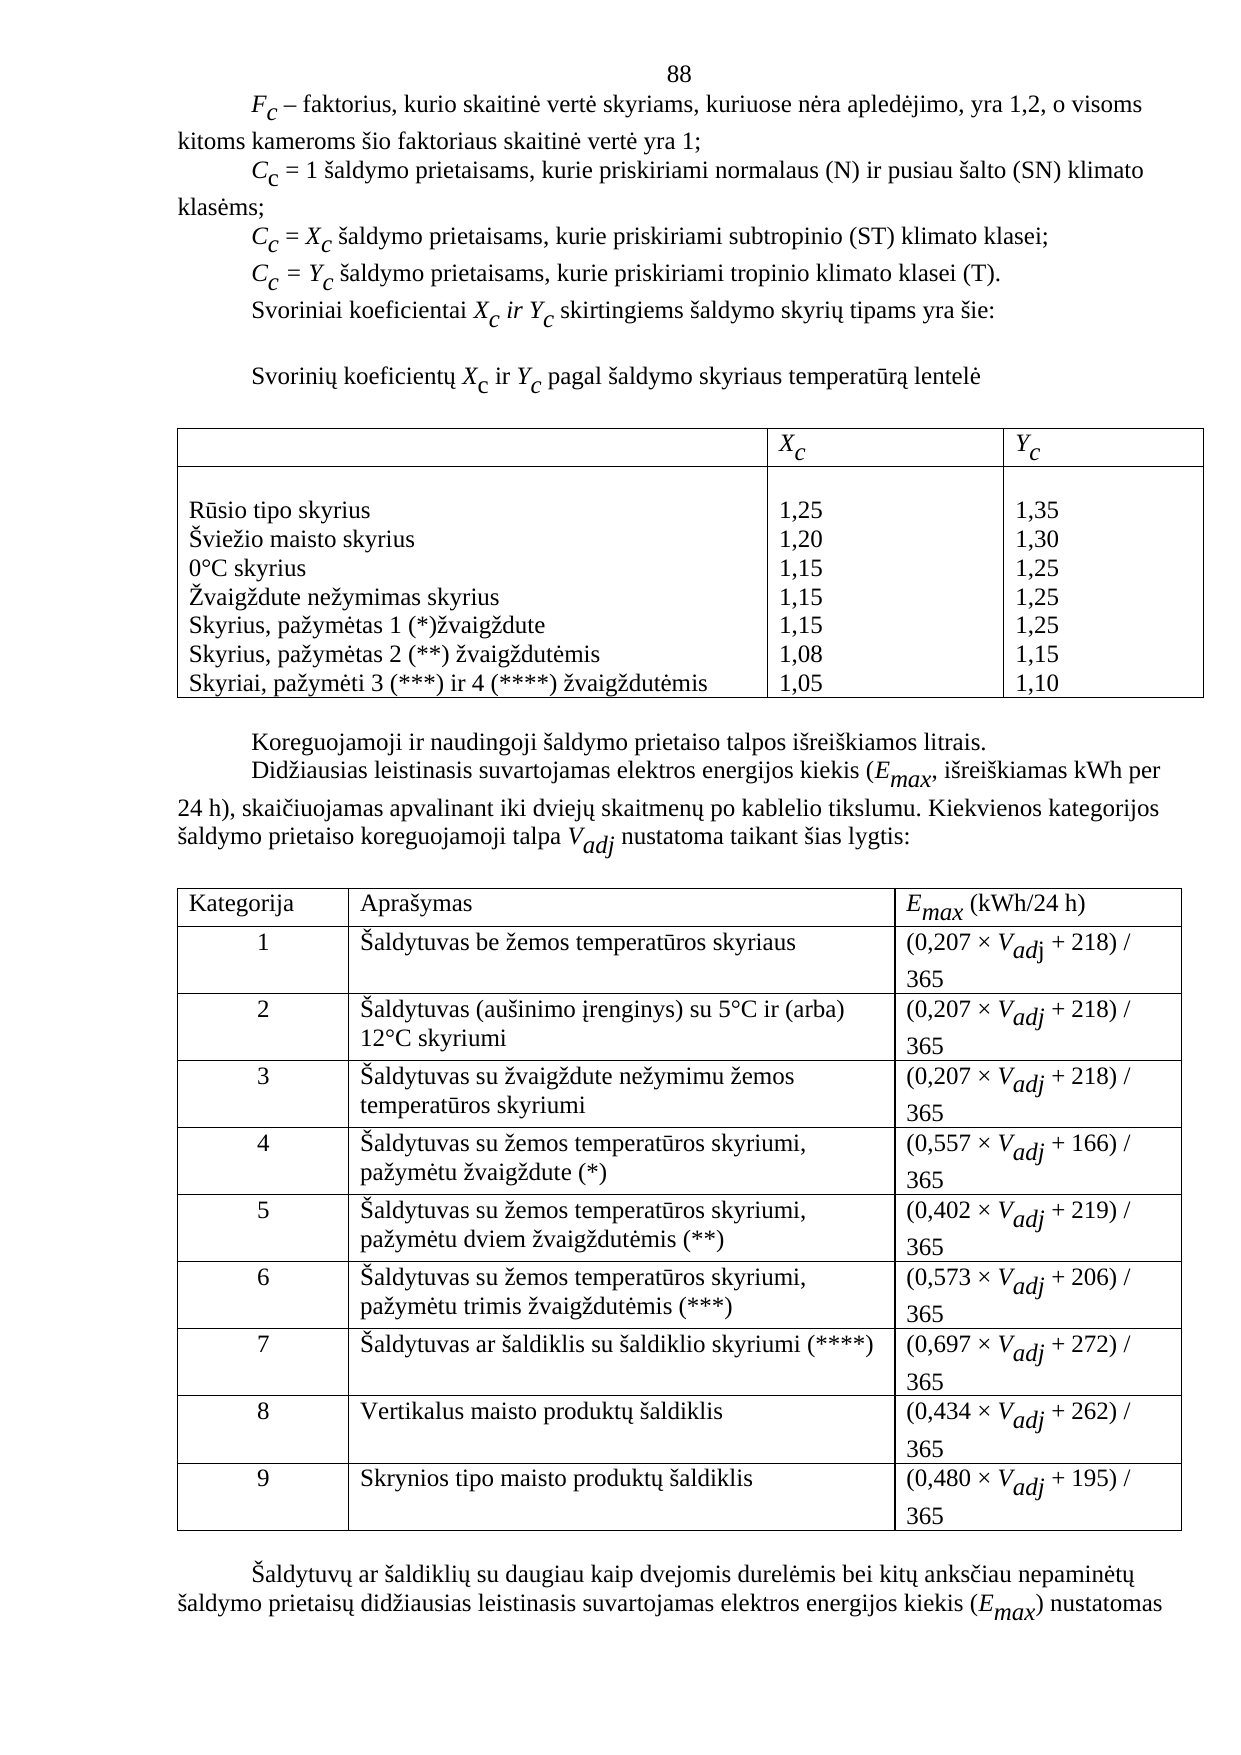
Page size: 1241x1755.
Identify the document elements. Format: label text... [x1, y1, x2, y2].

table_cell 1,30 [1004, 524, 1203, 553]
table_cell Šaldytuvas su žemos temperatūros skyriumi, pažymėtu dviem žvaigždutėmis (**) [349, 1195, 894, 1261]
text Cc = 1 šaldymo prietaisams, kurie priskiriami normalaus (N) ir pusiau šalto (SN) klimato klasėms; [177, 155, 1181, 221]
table_cell (0,697 × Vadj + 272) / 365 [896, 1329, 1181, 1395]
table_header Emax (kWh/24 h) [896, 889, 1181, 926]
table_cell 1,15 [768, 582, 1003, 611]
table_cell 1,05 [768, 668, 1003, 697]
table_cell 6 [178, 1262, 348, 1328]
table_cell 1,25 [1004, 582, 1203, 611]
table_cell Šaldytuvas be žemos temperatūros skyriaus [349, 927, 894, 993]
table_cell 1,15 [768, 553, 1003, 582]
text Šaldytuvų ar šaldiklių su daugiau kaip dvejomis durelėmis bei kitų anksčiau nepaminėtų šaldymo prietaisų didžiausias leistinasis suvartojamas elektros energijos kiekis (Emax) nustatomas [177, 1559, 1181, 1625]
table_cell 4 [178, 1128, 348, 1194]
text Koreguojamoji ir naudingoji šaldymo prietaiso talpos išreiškiamos litrais. [177, 727, 1181, 755]
table_cell 1,15 [1004, 639, 1203, 668]
table_cell [1004, 467, 1203, 496]
table_cell 1,25 [1004, 553, 1203, 582]
table_cell 8 [178, 1396, 348, 1462]
table_cell 1,25 [768, 496, 1003, 524]
table_cell Žvaigždute nežymimas skyrius [178, 582, 767, 611]
table_cell 3 [178, 1061, 348, 1127]
table_cell Šaldytuvas su žvaigždute nežymimu žemos temperatūros skyriumi [349, 1061, 894, 1127]
table_cell Skrynios tipo maisto produktų šaldiklis [349, 1464, 894, 1529]
table_cell (0,402 × Vadj + 219) / 365 [896, 1195, 1181, 1261]
text Fc – faktorius, kurio skaitinė vertė skyriams, kuriuose nėra apledėjimo, yra 1,2, o visoms kitoms kameroms šio faktoriaus skaitinė vertė yra 1; [177, 89, 1181, 155]
text Cc = Yc šaldymo prietaisams, kurie priskiriami tropinio klimato klasei (T). [177, 258, 1181, 295]
table_cell (0,480 × Vadj + 195) / 365 [896, 1464, 1181, 1529]
table_cell Šaldytuvas su žemos temperatūros skyriumi, pažymėtu žvaigždute (*) [349, 1128, 894, 1194]
table_cell (0,207 × Vadj + 218) / 365 [896, 1061, 1181, 1127]
table_cell 1,10 [1004, 668, 1203, 697]
table_cell (0,207 × Vadj + 218) / 365 [896, 994, 1181, 1060]
table_cell Šaldytuvas (aušinimo įrenginys) su 5°C ir (arba) 12°C skyriumi [349, 994, 894, 1060]
table_cell [178, 467, 767, 496]
table_cell Šviežio maisto skyrius [178, 524, 767, 553]
table_cell Skyriai, pažymėti 3 (***) ir 4 (****) žvaigždutėmis [178, 668, 767, 697]
table_cell [768, 467, 1003, 496]
table_cell 1 [178, 927, 348, 993]
table_cell 7 [178, 1329, 348, 1395]
table_header Aprašymas [349, 889, 894, 926]
table_header Xc [768, 429, 1003, 466]
table_header [178, 429, 767, 466]
text Didžiausias leistinasis suvartojamas elektros energijos kiekis (Emax, išreiškiamas kWh per 24 h), skaičiuojamas apvalinant iki dviejų skaitmenų po kablelio tikslumu. Kiekvienos kategorijos šaldymo prietaiso koreguojamoji talpa Vadj nustatoma taikant šias lygtis: [177, 755, 1181, 859]
table_header Kategorija [178, 889, 348, 926]
text Svorinių koeficientų Xc ir Yc pagal šaldymo skyriaus temperatūrą lentelė [177, 361, 1181, 399]
table_cell 0°C skyrius [178, 553, 767, 582]
table_cell Vertikalus maisto produktų šaldiklis [349, 1396, 894, 1462]
table_cell Skyrius, pažymėtas 2 (**) žvaigždutėmis [178, 639, 767, 668]
table_cell 1,15 [768, 611, 1003, 639]
table_cell Skyrius, pažymėtas 1 (*)žvaigždute [178, 611, 767, 639]
table_cell 1,35 [1004, 496, 1203, 524]
text Cc = Xc šaldymo prietaisams, kurie priskiriami subtropinio (ST) klimato klasei; [177, 221, 1181, 258]
table_cell 1,25 [1004, 611, 1203, 639]
table_header Yc [1004, 429, 1203, 466]
table_cell (0,207 × Vadj + 218) / 365 [896, 927, 1181, 993]
text Svoriniai koeficientai Xc ir Yc skirtingiems šaldymo skyrių tipams yra šie: [177, 295, 1181, 333]
table_cell 1,20 [768, 524, 1003, 553]
table_cell Šaldytuvas su žemos temperatūros skyriumi, pažymėtu trimis žvaigždutėmis (***) [349, 1262, 894, 1328]
table_cell (0,434 × Vadj + 262) / 365 [896, 1396, 1181, 1462]
table_cell (0,573 × Vadj + 206) / 365 [896, 1262, 1181, 1328]
table_cell (0,557 × Vadj + 166) / 365 [896, 1128, 1181, 1194]
table_cell Rūsio tipo skyrius [178, 496, 767, 524]
table_cell Šaldytuvas ar šaldiklis su šaldiklio skyriumi (****) [349, 1329, 894, 1395]
table_cell 2 [178, 994, 348, 1060]
table_cell 9 [178, 1464, 348, 1529]
table_cell 1,08 [768, 639, 1003, 668]
table_cell 5 [178, 1195, 348, 1261]
